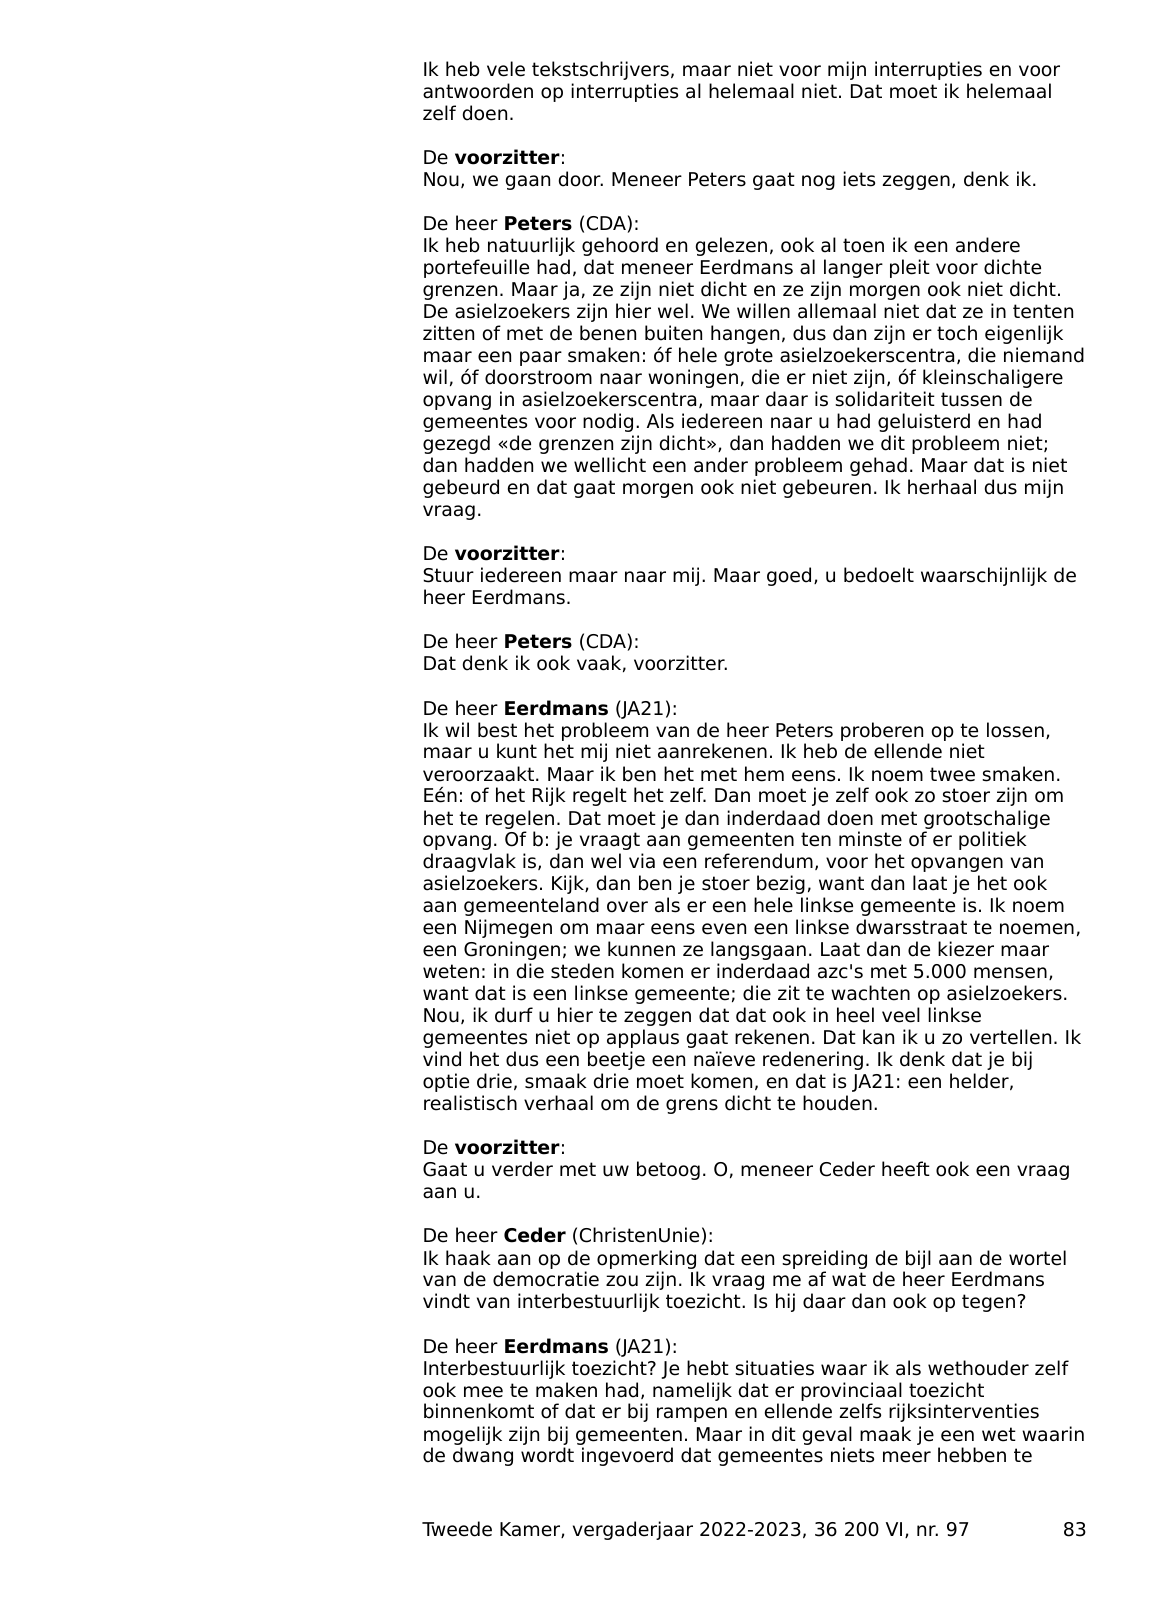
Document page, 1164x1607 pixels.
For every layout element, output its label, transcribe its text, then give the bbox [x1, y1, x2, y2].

text De heer Peters (CDA): [422, 631, 1087, 653]
text Dat denk ik ook vaak, voorzitter. [422, 653, 1087, 675]
text Ik heb vele tekstschrijvers, maar niet voor mijn interrupties en voor antwoorden op interrupties al helemaal niet. Dat moet ik helemaal zelf doen. [422, 59, 1087, 125]
text Ik haak aan op de opmerking dat een spreiding de bijl aan de wortel van de democratie zou zijn. Ik vraag me af wat de heer Eerdmans vindt van interbestuurlijk toezicht. Is hij daar dan ook op tegen? [422, 1247, 1087, 1313]
text De voorzitter: [422, 543, 1087, 565]
text Gaat u verder met uw betoog. O, meneer Ceder heeft ook een vraag aan u. [422, 1159, 1087, 1203]
text Ik heb natuurlijk gehoord en gelezen, ook al toen ik een andere portefeuille had, dat meneer Eerdmans al langer pleit voor dichte grenzen. Maar ja, ze zijn niet dicht en ze zijn morgen ook niet dicht. De asielzoekers zijn hier wel. We willen allemaal niet dat ze in tenten zitten of met de benen buiten hangen, dus dan zijn er toch eigenlijk maar een paar smaken: óf hele grote asielzoekerscentra, die niemand wil, óf doorstroom naar woningen, die er niet zijn, óf kleinschaligere opvang in asielzoekerscentra, maar daar is solidariteit tussen de gemeentes voor nodig. Als iedereen naar u had geluisterd en had gezegd «de grenzen zijn dicht», dan hadden we dit probleem niet; dan hadden we wellicht een ander probleem gehad. Maar dat is niet gebeurd en dat gaat morgen ook niet gebeuren. Ik herhaal dus mijn vraag. [422, 235, 1087, 521]
text De voorzitter: [422, 1137, 1087, 1159]
text De voorzitter: [422, 147, 1087, 169]
text Stuur iedereen maar naar mij. Maar goed, u bedoelt waarschijnlijk de heer Eerdmans. [422, 565, 1087, 609]
text De heer Peters (CDA): [422, 213, 1087, 235]
text Ik wil best het probleem van de heer Peters proberen op te lossen, maar u kunt het mij niet aanrekenen. Ik heb de ellende niet veroorzaakt. Maar ik ben het met hem eens. Ik noem twee smaken. Eén: of het Rijk regelt het zelf. Dan moet je zelf ook zo stoer zijn om het te regelen. Dat moet je dan inderdaad doen met grootschalige opvang. Of b: je vraagt aan gemeenten ten minste of er politiek draagvlak is, dan wel via een referendum, voor het opvangen van asielzoekers. Kijk, dan ben je stoer bezig, want dan laat je het ook aan gemeenteland over als er een hele linkse gemeente is. Ik noem een Nijmegen om maar eens even een linkse dwarsstraat te noemen, een Groningen; we kunnen ze langsgaan. Laat dan de kiezer maar weten: in die steden komen er inderdaad azc's met 5.000 mensen, want dat is een linkse gemeente; die zit te wachten op asielzoekers. Nou, ik durf u hier te zeggen dat dat ook in heel veel linkse gemeentes niet op applaus gaat rekenen. Dat kan ik u zo vertellen. Ik vind het dus een beetje een naïeve redenering. Ik denk dat je bij optie drie, smaak drie moet komen, en dat is JA21: een helder, realistisch verhaal om de grens dicht te houden. [422, 719, 1087, 1115]
text Interbestuurlijk toezicht? Je hebt situaties waar ik als wethouder zelf ook mee te maken had, namelijk dat er provinciaal toezicht binnenkomt of dat er bij rampen en ellende zelfs rijksinterventies mogelijk zijn bij gemeenten. Maar in dit geval maak je een wet waarin de dwang wordt ingevoerd dat gemeentes niets meer hebben te [422, 1357, 1087, 1467]
text De heer Eerdmans (JA21): [422, 1336, 1087, 1357]
text De heer Eerdmans (JA21): [422, 697, 1087, 719]
text De heer Ceder (ChristenUnie): [422, 1225, 1087, 1247]
text Nou, we gaan door. Meneer Peters gaat nog iets zeggen, denk ik. [422, 169, 1087, 191]
